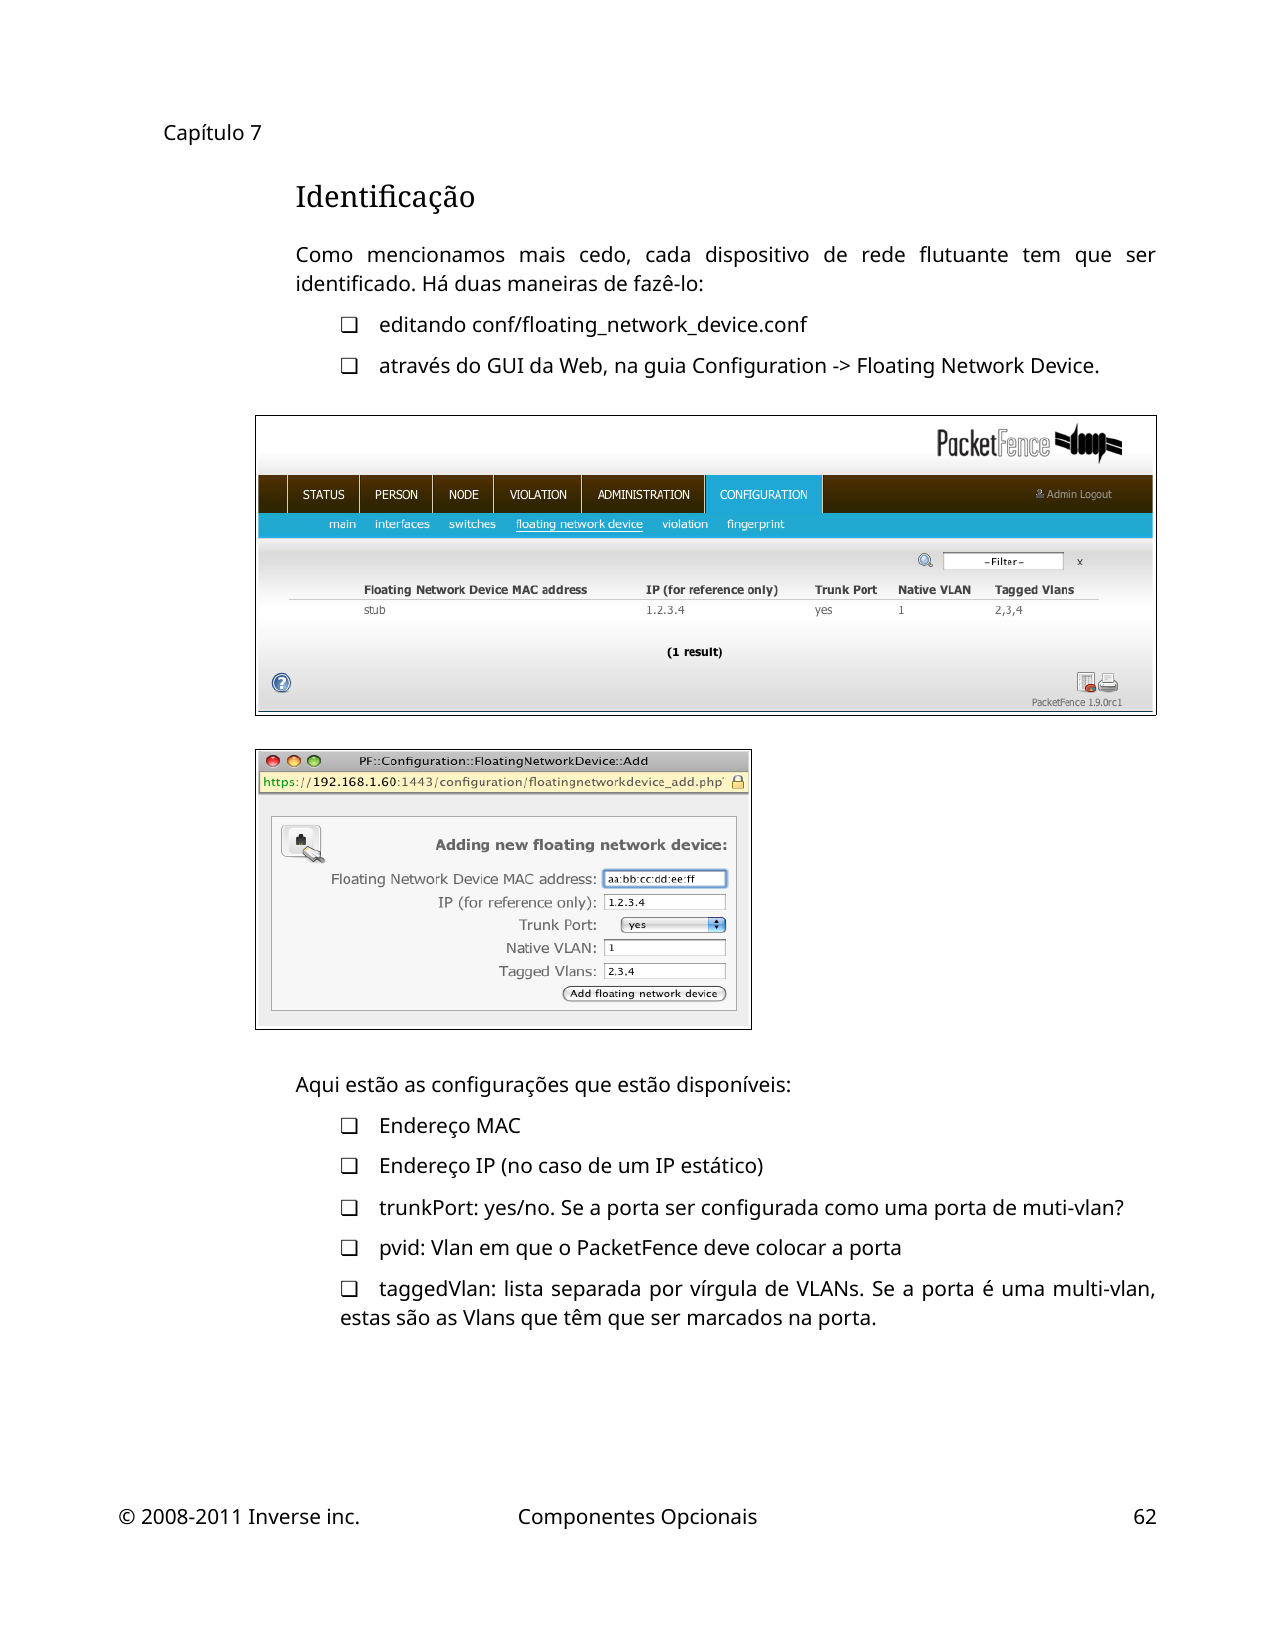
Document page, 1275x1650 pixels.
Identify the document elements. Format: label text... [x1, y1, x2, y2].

picture [258, 418, 1153, 712]
list ❏ trunkPort: yes/no. Se a porta ser configurada como uma porta de muti-vlan? [340, 1193, 1157, 1221]
list ❏ taggedVlan: lista separada por vírgula de VLANs. Se a porta é uma multi-vlan, estas são as Vlans que têm que ser marcados na porta. [340, 1274, 1157, 1331]
list ❏ através do GUI da Web, na guia Configuration -> Floating Network Device. [340, 351, 1157, 379]
picture [258, 751, 749, 1026]
list ❏ editando conf/floating_network_device.conf [340, 310, 1157, 338]
list ❏ pvid: Vlan em que o PacketFence deve colocar a porta [340, 1233, 1157, 1262]
text Aqui estão as configurações que estão disponíveis: [295, 1070, 1157, 1098]
text Como mencionamos mais cedo, cada dispositivo de rede flutuante tem que ser identificado. Há duas maneiras de fazê-lo: [295, 241, 1157, 297]
subtitle Identificação [295, 176, 1157, 216]
list ❏ Endereço MAC [340, 1111, 1157, 1139]
list ❏ Endereço IP (no caso de um IP estático) [340, 1152, 1157, 1180]
